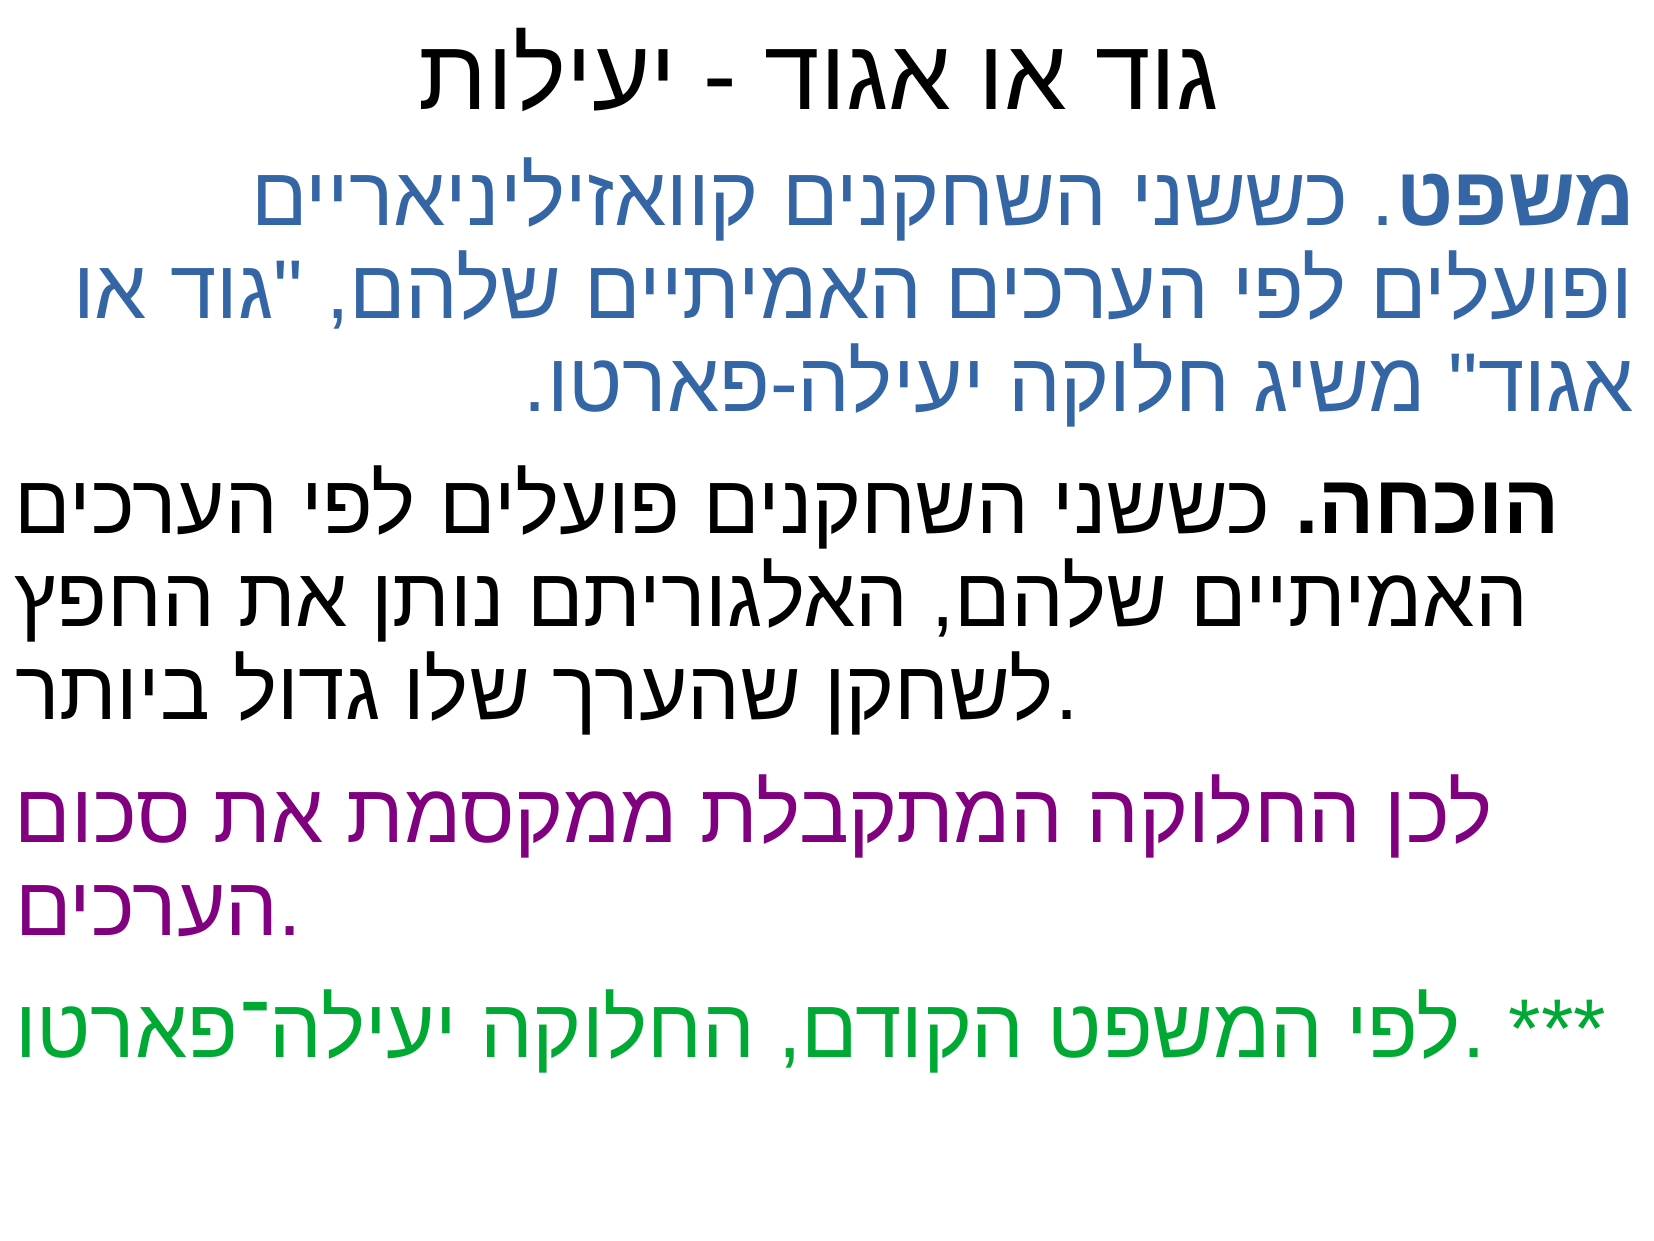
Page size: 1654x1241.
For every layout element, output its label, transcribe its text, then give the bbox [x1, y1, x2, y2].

title גוד או אגוד - יעילות [0, 0, 1654, 151]
list משפט. כששני השחקנים קוואזיליניאריים ופועלים לפי הערכים האמיתיים שלהם, "גוד או אגוד" משיג חלוקה יעילה-פארטו. הוכחה. כששני השחקנים פועלים לפי הערכים האמיתיים שלהם, האלגוריתם נותן את החפץ לשחקן שהערך שלו גדול ביותר. לכן החלוקה המתקבלת ממקסמת את סכום הערכים. לפי המשפט הקודם, החלוקה יעילה־פארטו. *** [15, 151, 1636, 1195]
